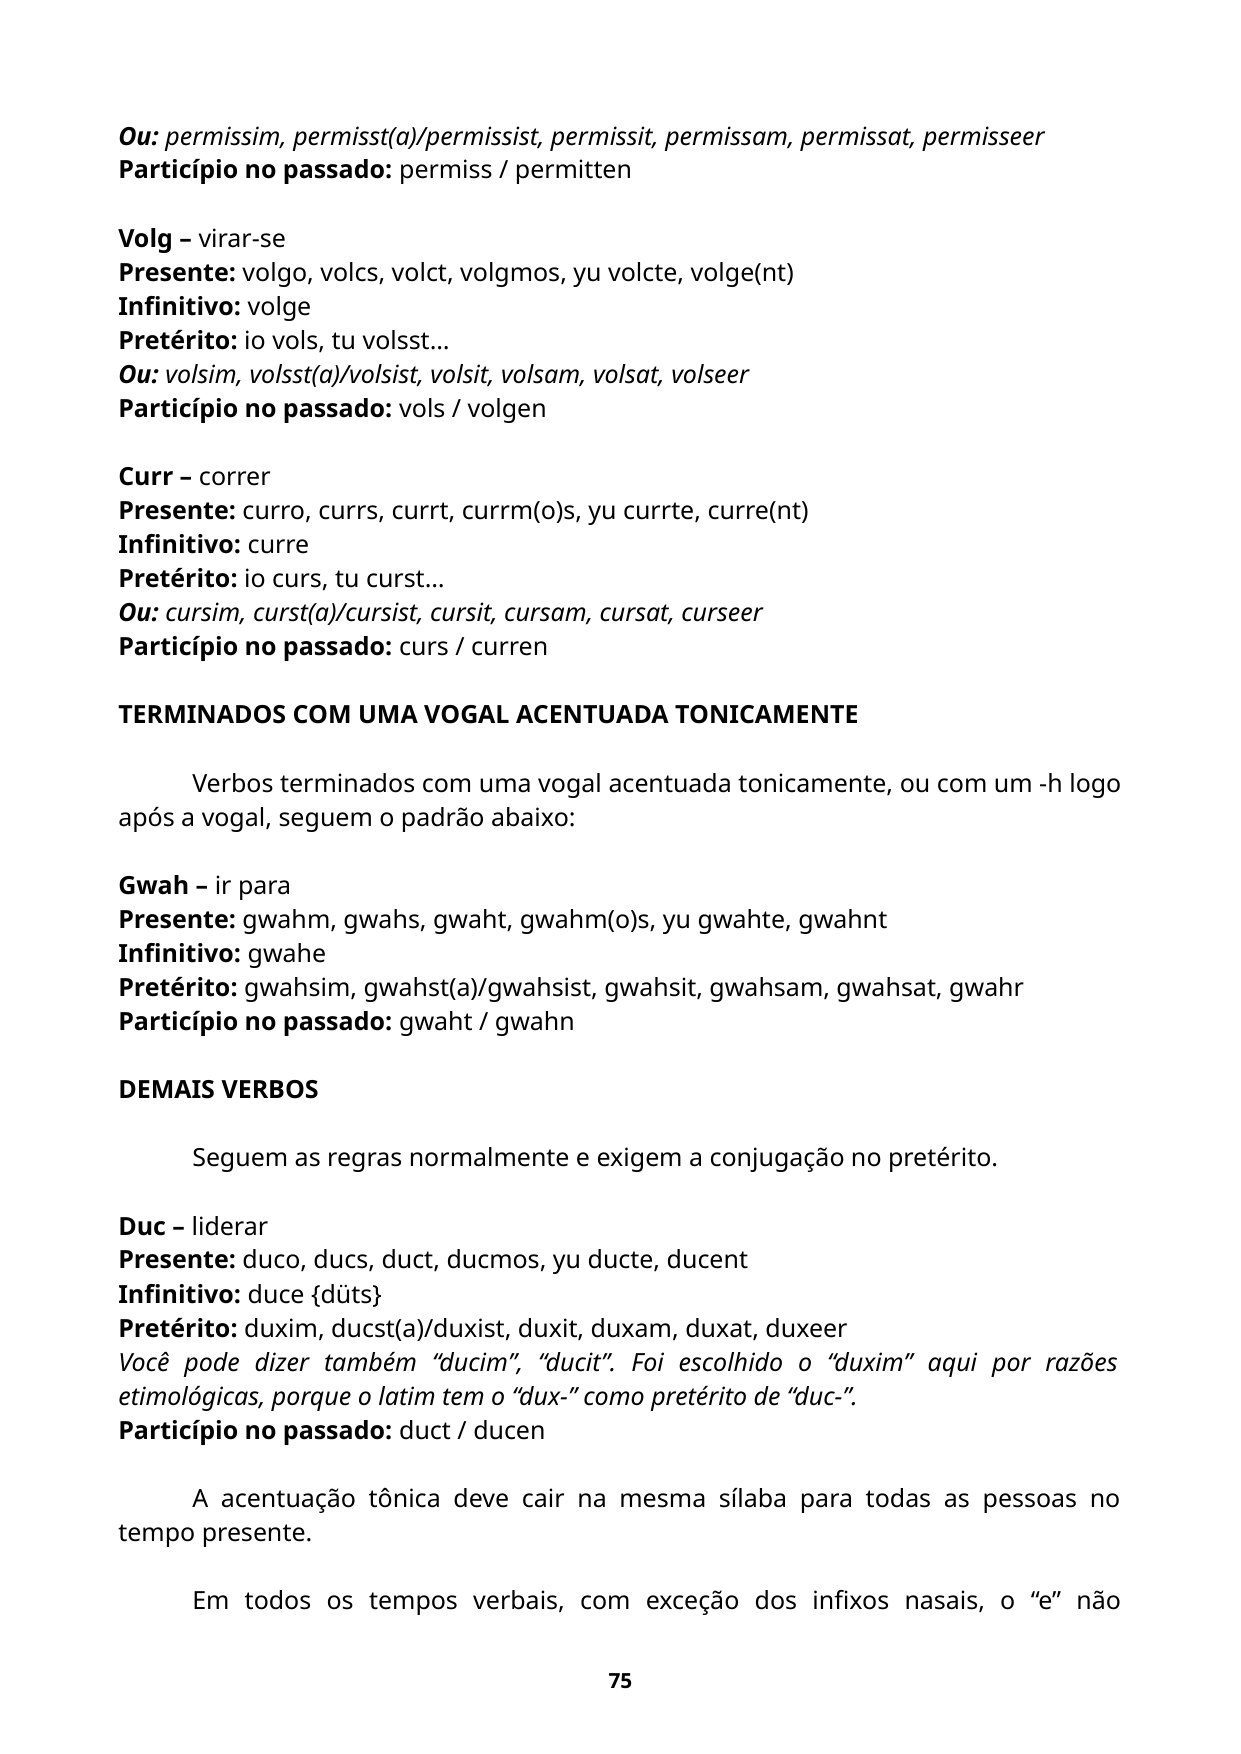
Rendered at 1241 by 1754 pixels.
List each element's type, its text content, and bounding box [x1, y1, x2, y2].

text Presente: volgo, volcs, volct, volgmos, yu volcte, volge(nt) [118, 254, 1122, 288]
text Ou: cursim, curst(a)/cursist, cursit, cursam, cursat, curseer [118, 595, 1122, 629]
text Gwah – ir para [118, 867, 1122, 902]
text Particípio no passado: duct / ducen [118, 1412, 1122, 1447]
text Seguem as regras normalmente e exigem a conjugação no pretérito. [118, 1140, 1122, 1174]
text Pretérito: duxim, ducst(a)/duxist, duxit, duxam, duxat, duxeer [118, 1310, 1122, 1344]
text Presente: duco, ducs, duct, ducmos, yu ducte, ducent [118, 1242, 1122, 1276]
text Presente: gwahm, gwahs, gwaht, gwahm(o)s, yu gwahte, gwahnt [118, 902, 1122, 936]
text Infinitivo: volge [118, 288, 1122, 322]
text Infinitivo: gwahe [118, 936, 1122, 970]
text Curr – correr [118, 459, 1122, 493]
text Infinitivo: duce {düts} [118, 1276, 1122, 1310]
text Pretérito: io curs, tu curst… [118, 561, 1122, 595]
text Duc – liderar [118, 1208, 1122, 1242]
text Infinitivo: curre [118, 527, 1122, 561]
text A acentuação tônica deve cair na mesma sílaba para todas as pessoas no tempo presente. [118, 1481, 1122, 1549]
text Presente: curro, currs, currt, currm(o)s, yu currte, curre(nt) [118, 493, 1122, 527]
text Você pode dizer também “ducim”, “ducit”. Foi escolhido o “duxim” aqui por razões etimológicas, porque o latim tem o “dux-” como pretérito de “duc-”. [118, 1344, 1122, 1412]
text Volg – virar-se [118, 220, 1122, 254]
subtitle DEMAIS VERBOS [118, 1072, 1122, 1106]
text Particípio no passado: gwaht / gwahn [118, 1004, 1122, 1038]
text Pretérito: io vols, tu volsst… [118, 322, 1122, 357]
text Particípio no passado: vols / volgen [118, 391, 1122, 425]
text Pretérito: gwahsim, gwahst(a)/gwahsist, gwahsit, gwahsam, gwahsat, gwahr [118, 970, 1122, 1004]
text Verbos terminados com uma vogal acentuada tonicamente, ou com um -h logo após a vogal, seguem o padrão abaixo: [118, 765, 1122, 833]
text Particípio no passado: curs / curren [118, 629, 1122, 663]
text Particípio no passado: permiss / permitten [118, 152, 1122, 186]
text Ou: permissim, permisst(a)/permissist, permissit, permissam, permissat, permisseer [118, 118, 1122, 152]
text Ou: volsim, volsst(a)/volsist, volsit, volsam, volsat, volseer [118, 357, 1122, 391]
subtitle TERMINADOS COM UMA VOGAL ACENTUADA TONICAMENTE [118, 697, 1122, 731]
text Em todos os tempos verbais, com exceção dos infixos nasais, o “e” não [118, 1583, 1122, 1617]
